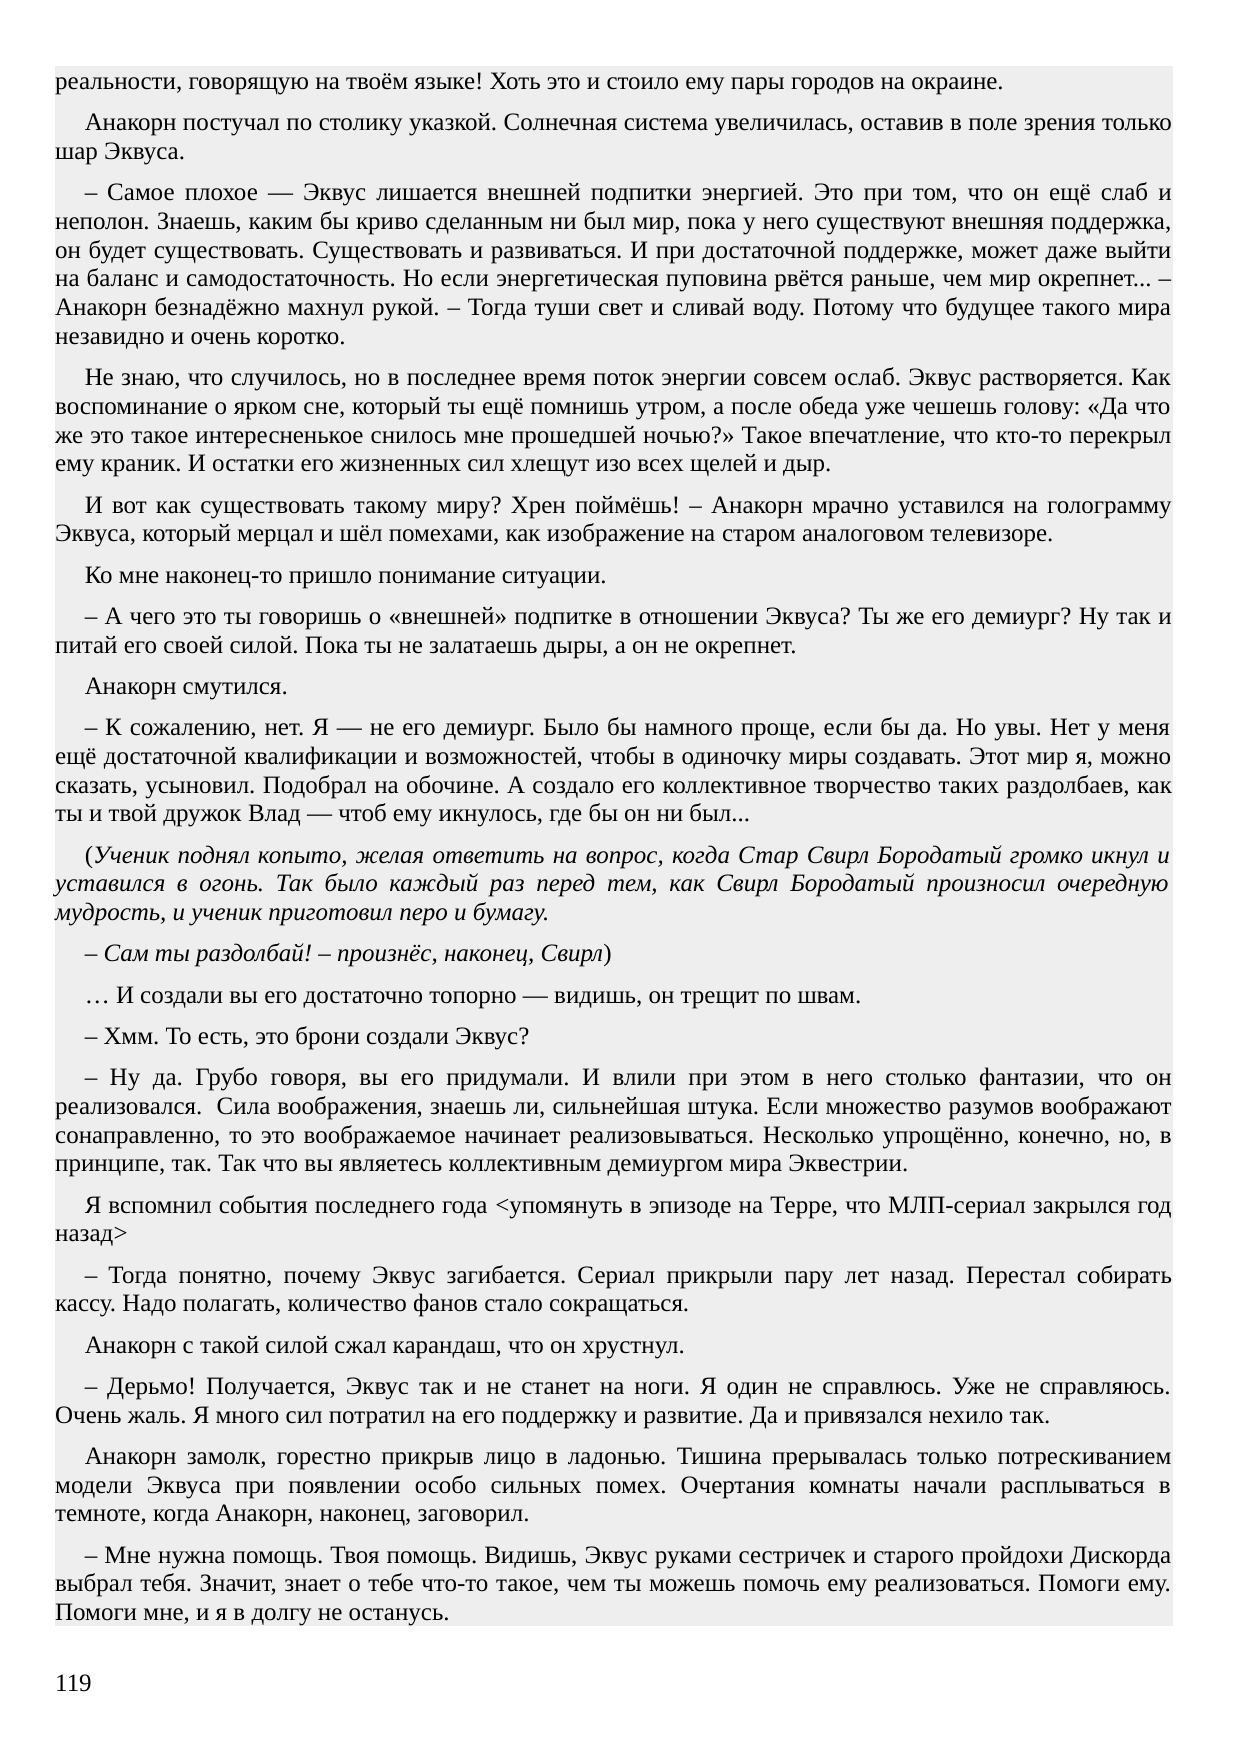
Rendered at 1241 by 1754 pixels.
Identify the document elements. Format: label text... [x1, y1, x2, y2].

text Анакорн смутился. [55, 671, 1173, 700]
text Я вспомнил события последнего года <упомянуть в эпизоде на Терре, что МЛП-сериал закрылся год назад> [55, 1190, 1173, 1247]
text Анакорн постучал по столику указкой. Солнечная система увеличилась, оставив в поле зрения только шар Эквуса. [55, 107, 1173, 165]
text Ко мне наконец-то пришло понимание ситуации. [55, 560, 1173, 588]
text – Сам ты раздолбай! – произнёс, наконец, Свирл) [55, 938, 1173, 967]
text – Мне нужна помощь. Твоя помощь. Видишь, Эквус руками сестричек и старого пройдохи Дискорда выбрал тебя. Значит, знает о тебе что-то такое, чем ты можешь помочь ему реализоваться. Помоги ему. Помоги мне, и я в долгу не останусь. [55, 1540, 1173, 1626]
text Не знаю, что случилось, но в последнее время поток энергии совсем ослаб. Эквус растворяется. Как воспоминание о ярком сне, который ты ещё помнишь утром, а после обеда уже чешешь голову: «Да что же это такое интересненькое снилось мне прошедшей ночью?» Такое впечатление, что кто-то перекрыл ему краник. И остатки его жизненных сил хлещут изо всех щелей и дыр. [55, 362, 1173, 477]
text Анакорн замолк, горестно прикрыв лицо в ладонью. Тишина прерывалась только потрескиванием модели Эквуса при появлении особо сильных помех. Очертания комнаты начали расплываться в темноте, когда Анакорн, наконец, заговорил. [55, 1441, 1173, 1527]
text И вот как существовать такому миру? Хрен поймёшь! – Анакорн мрачно уставился на голограмму Эквуса, который мерцал и шёл помехами, как изображение на старом аналоговом телевизоре. [55, 490, 1173, 547]
text – Хмм. То есть, это брони создали Эквус? [55, 1021, 1173, 1050]
text (Ученик поднял копыто, желая ответить на вопрос, когда Стар Свирл Бородатый громко икнул и уставился в огонь. Так было каждый раз перед тем, как Свирл Бородатый произносил очередную мудрость, и ученик приготовил перо и бумагу. [55, 840, 1173, 926]
text – А чего это ты говоришь о «внешней» подпитке в отношении Эквуса? Ты же его демиург? Ну так и питай его своей силой. Пока ты не залатаешь дыры, а он не окрепнет. [55, 601, 1173, 658]
text – Тогда понятно, почему Эквус загибается. Сериал прикрыли пару лет назад. Перестал собирать кассу. Надо полагать, количество фанов стало сокращаться. [55, 1260, 1173, 1317]
text Анакорн с такой силой сжал карандаш, что он хрустнул. [55, 1330, 1173, 1358]
text – Самое плохое — Эквус лишается внешней подпитки энергией. Это при том, что он ещё слаб и неполон. Знаешь, каким бы криво сделанным ни был мир, пока у него существуют внешняя поддержка, он будет существовать. Существовать и развиваться. И при достаточной поддержке, может даже выйти на баланс и самодостаточность. Но если энергетическая пуповина рвётся раньше, чем мир окрепнет... – Анакорн безнадёжно махнул рукой. – Тогда туши свет и сливай воду. Потому что будущее такого мира незавидно и очень коротко. [55, 177, 1173, 350]
text реальности, говорящую на твоём языке! Хоть это и стоило ему пары городов на окраине. [55, 66, 1173, 95]
text … И создали вы его достаточно топорно — видишь, он трещит по швам. [55, 980, 1173, 1008]
text – Дерьмо! Получается, Эквус так и не станет на ноги. Я один не справлюсь. Уже не справляюсь. Очень жаль. Я много сил потратил на его поддержку и развитие. Да и привязался нехило так. [55, 1371, 1173, 1428]
text – К сожалению, нет. Я — не его демиург. Было бы намного проще, если бы да. Но увы. Нет у меня ещё достаточной квалификации и возможностей, чтобы в одиночку миры создавать. Этот мир я, можно сказать, усыновил. Подобрал на обочине. А создало его коллективное творчество таких раздолбаев, как ты и твой дружок Влад — чтоб ему икнулось, где бы он ни был... [55, 712, 1173, 827]
text – Ну да. Грубо говоря, вы его придумали. И влили при этом в него столько фантазии, что он реализовался. Сила воображения, знаешь ли, сильнейшая штука. Если множество разумов воображают сонаправленно, то это воображаемое начинает реализовываться. Несколько упрощённо, конечно, но, в принципе, так. Так что вы являетесь коллективным демиургом мира Эквестрии. [55, 1062, 1173, 1177]
